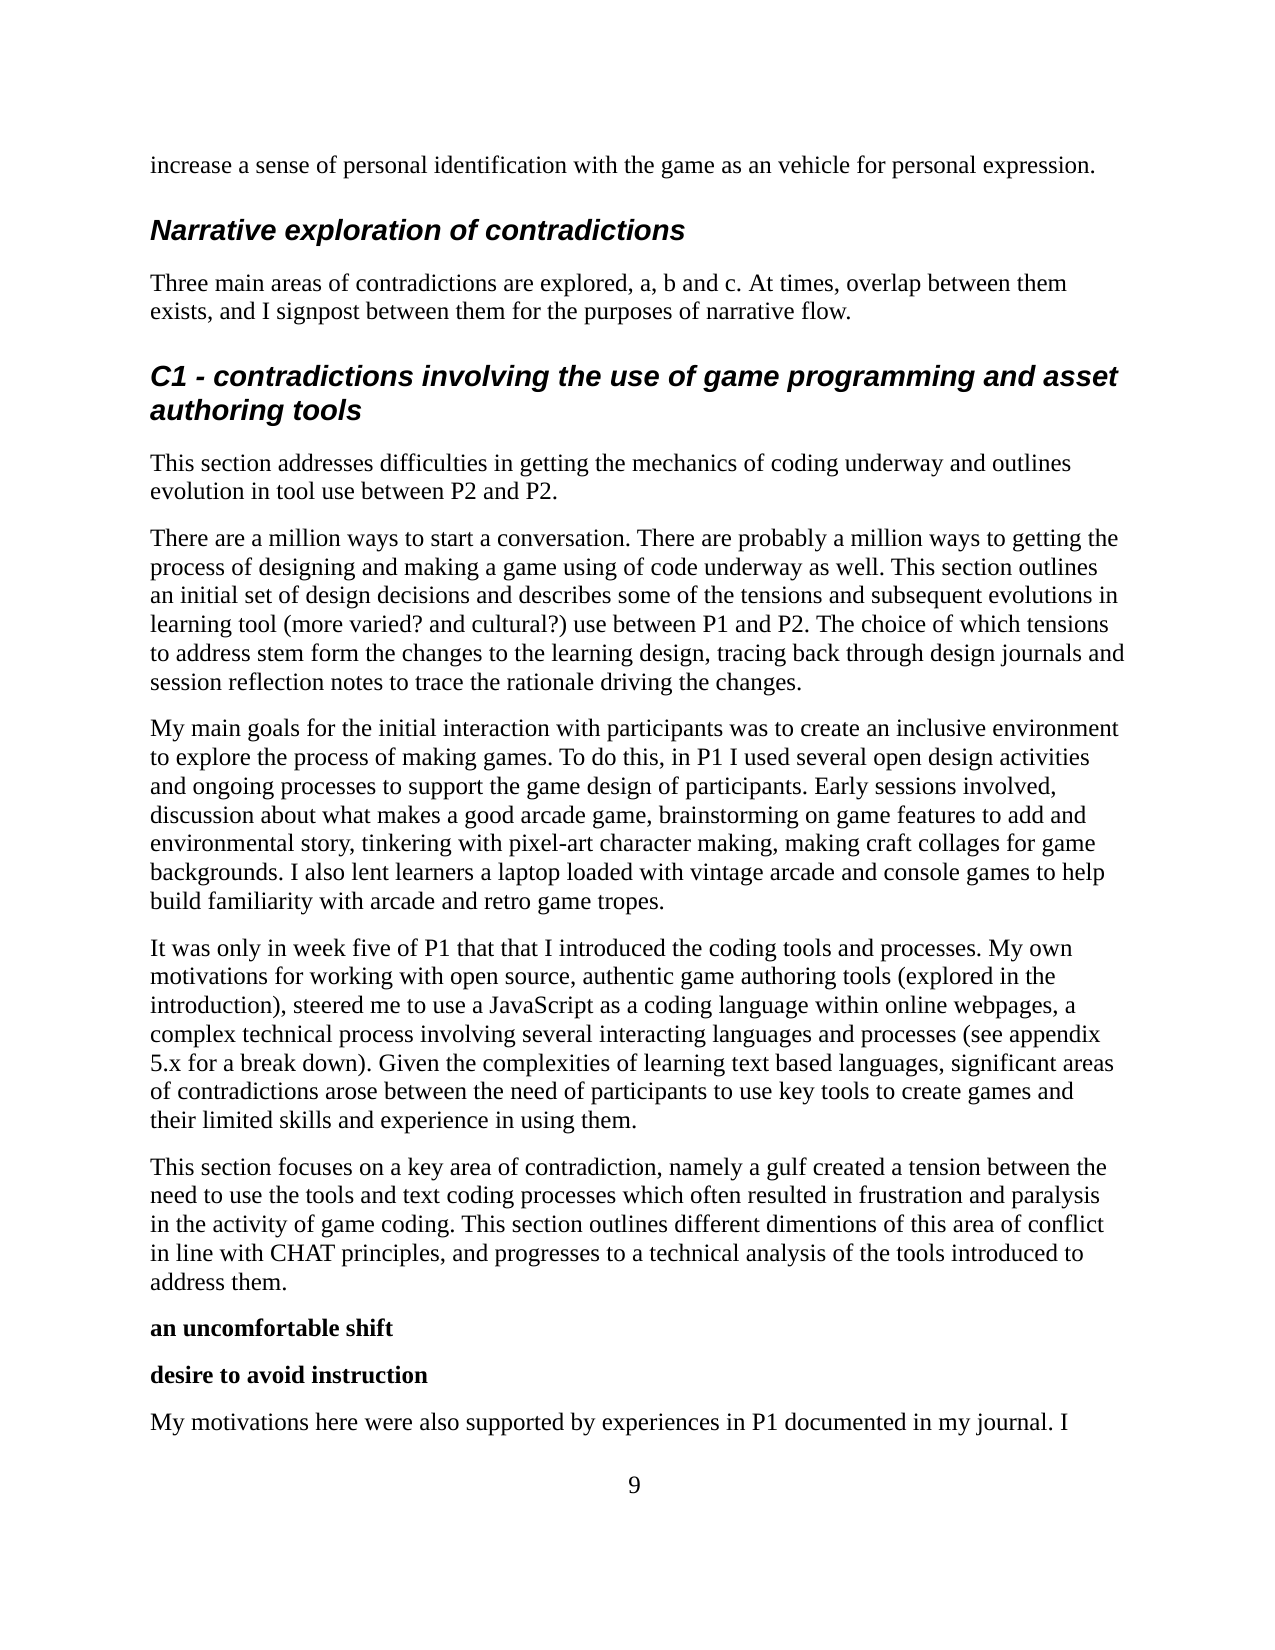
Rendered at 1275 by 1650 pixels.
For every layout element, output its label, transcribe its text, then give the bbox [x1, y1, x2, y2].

text This section focuses on a key area of contradiction, namely a gulf created a tension between the need to use the tools and text coding processes which often resulted in frustration and paralysis in the activity of game coding. This section outlines different dimentions of this area of conflict in line with CHAT principles, and progresses to a technical analysis of the tools introduced to address them. [150, 1152, 1125, 1296]
text There are a million ways to start a conversation. There are probably a million ways to getting the process of designing and making a game using of code underway as well. This section outlines an initial set of design decisions and describes some of the tensions and subsequent evolutions in learning tool (more varied? and cultural?) use between P1 and P2. The choice of which tensions to address stem form the changes to the learning design, tracing back through design journals and session reflection notes to trace the rationale driving the changes. [150, 523, 1125, 696]
text My main goals for the initial interaction with participants was to create an inclusive environment to explore the process of making games. To do this, in P1 I used several open design activities and ongoing processes to support the game design of participants. Early sessions involved, discussion about what makes a good arcade game, brainstorming on game features to add and environmental story, tinkering with pixel-art character making, making craft collages for game backgrounds. I also lent learners a laptop loaded with vintage arcade and console games to help build familiarity with arcade and retro game tropes. [150, 713, 1125, 915]
text increase a sense of personal identification with the game as an vehicle for personal expression. [150, 150, 1125, 179]
text desire to avoid instruction [150, 1360, 1125, 1389]
text My motivations here were also supported by experiences in P1 documented in my journal. I [150, 1407, 1125, 1436]
text an uncomfortable shift [150, 1313, 1125, 1342]
subtitle C1 - contradictions involving the use of game programming and asset authoring tools [150, 359, 1125, 426]
text Three main areas of contradictions are explored, a, b and c. At times, overlap between them exists, and I signpost between them for the purposes of narrative flow. [150, 268, 1125, 325]
subtitle Narrative exploration of contradictions [150, 213, 1125, 246]
text It was only in week five of P1 that that I introduced the coding tools and processes. My own motivations for working with open source, authentic game authoring tools (explored in the introduction), steered me to use a JavaScript as a coding language within online webpages, a complex technical process involving several interacting languages and processes (see appendix 5.x for a break down). Given the complexities of learning text based languages, significant areas of contradictions arose between the need of participants to use key tools to create games and their limited skills and experience in using them. [150, 933, 1125, 1134]
text This section addresses difficulties in getting the mechanics of coding underway and outlines evolution in tool use between P2 and P2. [150, 448, 1125, 505]
